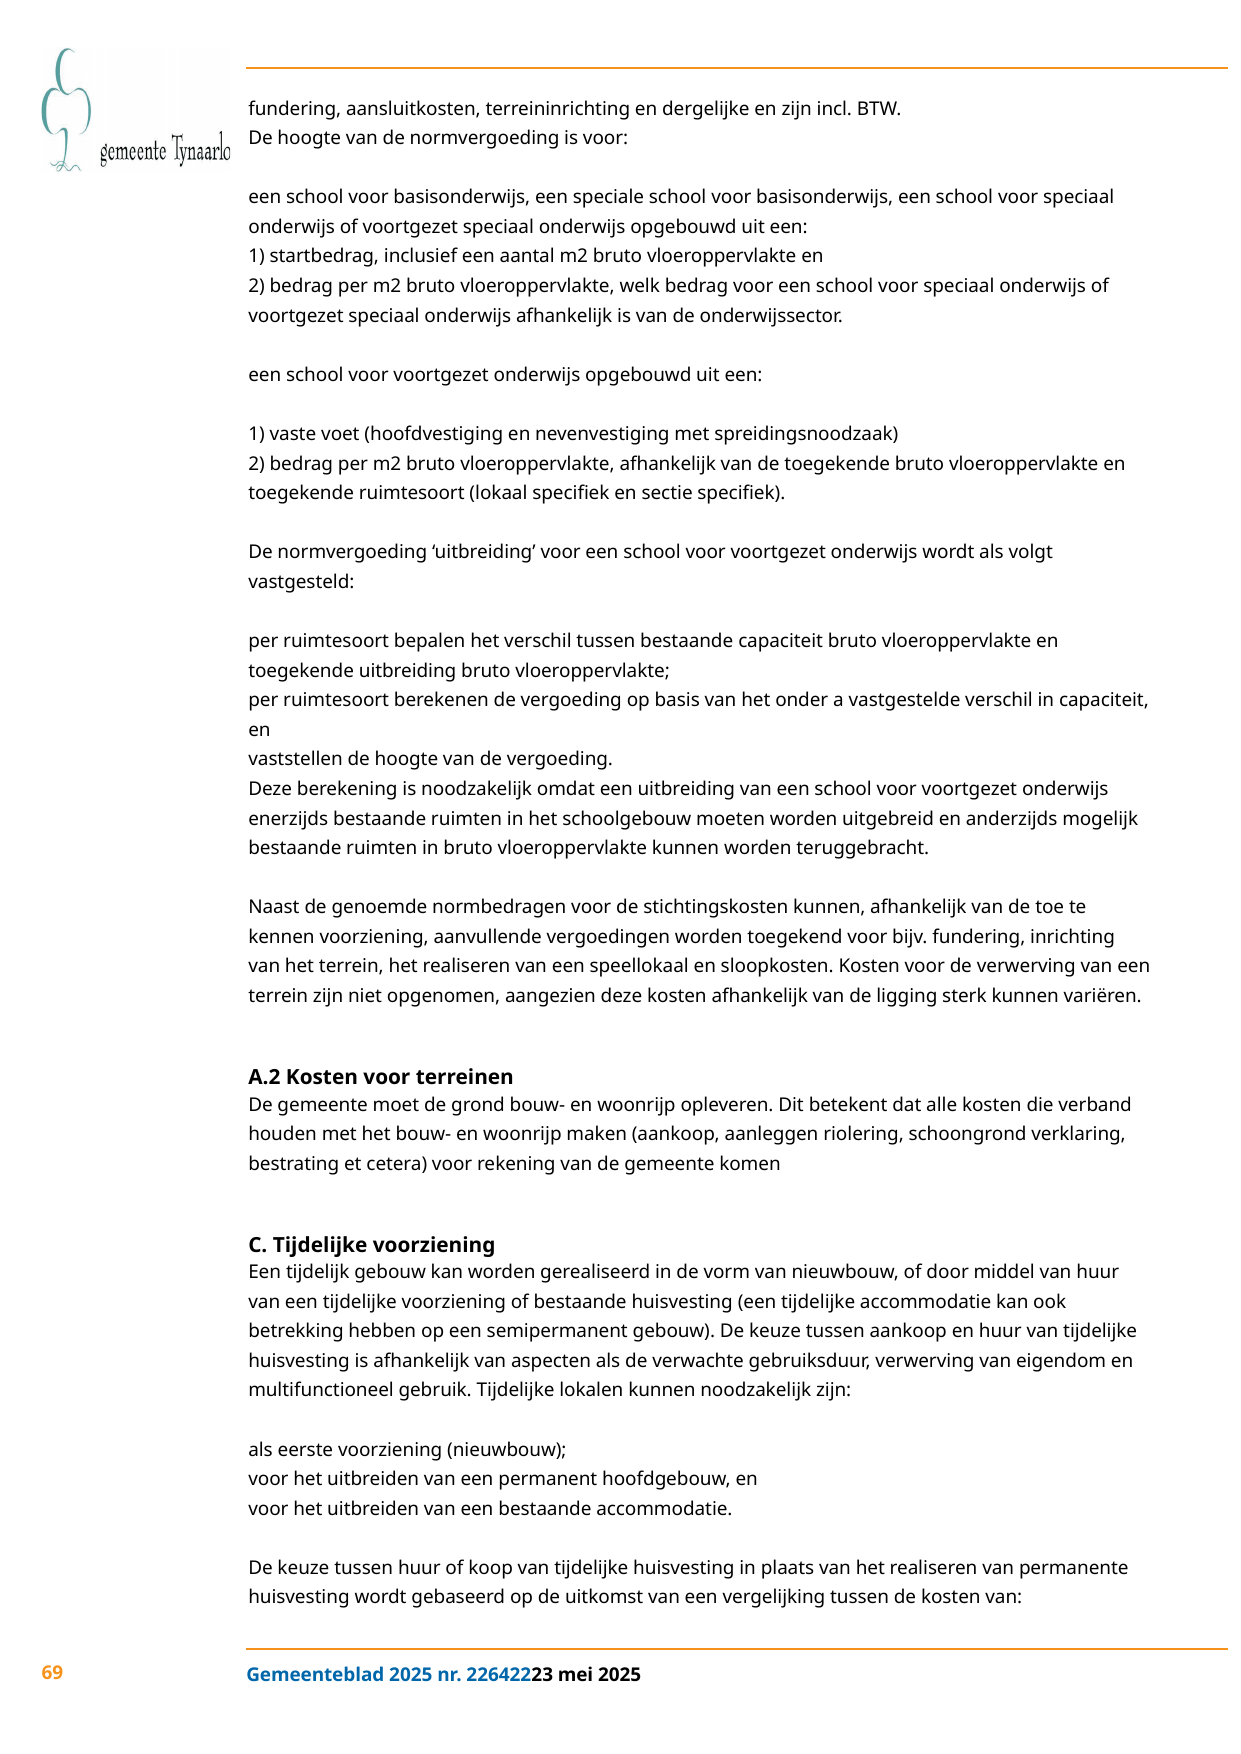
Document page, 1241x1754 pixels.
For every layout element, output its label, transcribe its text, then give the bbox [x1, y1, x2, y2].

text Deze berekening is noodzakelijk omdat een uitbreiding van een school voor voortgezet onderwijs enerzijds bestaande ruimten in het schoolgebouw moeten worden uitgebreid en anderzijds mogelijk bestaande ruimten in bruto vloeroppervlakte kunnen worden teruggebracht. [248, 775, 1152, 860]
text fundering, aansluitkosten, terreininrichting en dergelijke en zijn incl. BTW. [248, 95, 1152, 121]
text een school voor basisonderwijs, een speciale school voor basisonderwijs, een school voor speciaal onderwijs of voortgezet speciaal onderwijs opgebouwd uit een: [248, 183, 1152, 239]
text 1) vaste voet (hoofdvestiging en nevenvestiging met spreidingsnoodzaak) [248, 420, 1152, 446]
text vaststellen de hoogte van de vergoeding. [248, 746, 1152, 771]
text De gemeente moet de grond bouw- en woonrijp opleveren. Dit betekent dat alle kosten die verband houden met het bouw- en woonrijp maken (aankoop, aanleggen riolering, schoongrond verklaring, bestrating et cetera) voor rekening van de gemeente komen [248, 1091, 1152, 1176]
text Naast de genoemde normbedragen voor de stichtingskosten kunnen, afhankelijk van de toe te kennen voorziening, aanvullende vergoedingen worden toegekend voor bijv. fundering, inrichting van het terrein, het realiseren van een speellokaal en sloopkosten. Kosten voor de verwerving van een terrein zijn niet opgenomen, aangezien deze kosten afhankelijk van de ligging sterk kunnen variëren. [248, 893, 1152, 1008]
picture [41, 47, 231, 172]
text als eerste voorziening (nieuwbouw); [248, 1436, 1152, 1462]
text een school voor voortgezet onderwijs opgebouwd uit een: [248, 361, 1152, 387]
text De normvergoeding ‘uitbreiding’ voor een school voor voortgezet onderwijs wordt als volgt vastgesteld: [248, 538, 1152, 594]
text voor het uitbreiden van een bestaande accommodatie. [248, 1495, 1152, 1521]
text per ruimtesoort bepalen het verschil tussen bestaande capaciteit bruto vloeroppervlakte en toegekende uitbreiding bruto vloeroppervlakte; [248, 627, 1152, 683]
text A.2 Kosten voor terreinen [248, 1062, 1152, 1091]
text 1) startbedrag, inclusief een aantal m2 bruto vloeroppervlakte en [248, 243, 1152, 268]
text 2) bedrag per m2 bruto vloeroppervlakte, welk bedrag voor een school voor speciaal onderwijs of voortgezet speciaal onderwijs afhankelijk is van de onderwijssector. [248, 272, 1152, 328]
text 2) bedrag per m2 bruto vloeroppervlakte, afhankelijk van de toegekende bruto vloeroppervlakte en toegekende ruimtesoort (lokaal specifiek en sectie specifiek). [248, 450, 1152, 505]
text per ruimtesoort berekenen de vergoeding op basis van het onder a vastgestelde verschil in capaciteit, en [248, 686, 1152, 742]
text Een tijdelijk gebouw kan worden gerealiseerd in de vorm van nieuwbouw, of door middel van huur van een tijdelijke voorziening of bestaande huisvesting (een tijdelijke accommodatie kan ook betrekking hebben op een semipermanent gebouw). De keuze tussen aankoop en huur van tijdelijke huisvesting is afhankelijk van aspecten als de verwachte gebruiksduur, verwerving van eigendom en multifunctioneel gebruik. Tijdelijke lokalen kunnen noodzakelijk zijn: [248, 1258, 1152, 1402]
text voor het uitbreiden van een permanent hoofdgebouw, en [248, 1465, 1152, 1491]
text De hoogte van de normvergoeding is voor: [248, 124, 1152, 150]
text De keuze tussen huur of koop van tijdelijke huisvesting in plaats van het realiseren van permanente huisvesting wordt gebaseerd op de uitkomst van een vergelijking tussen de kosten van: [248, 1554, 1152, 1609]
text C. Tijdelijke voorziening [248, 1230, 1152, 1258]
